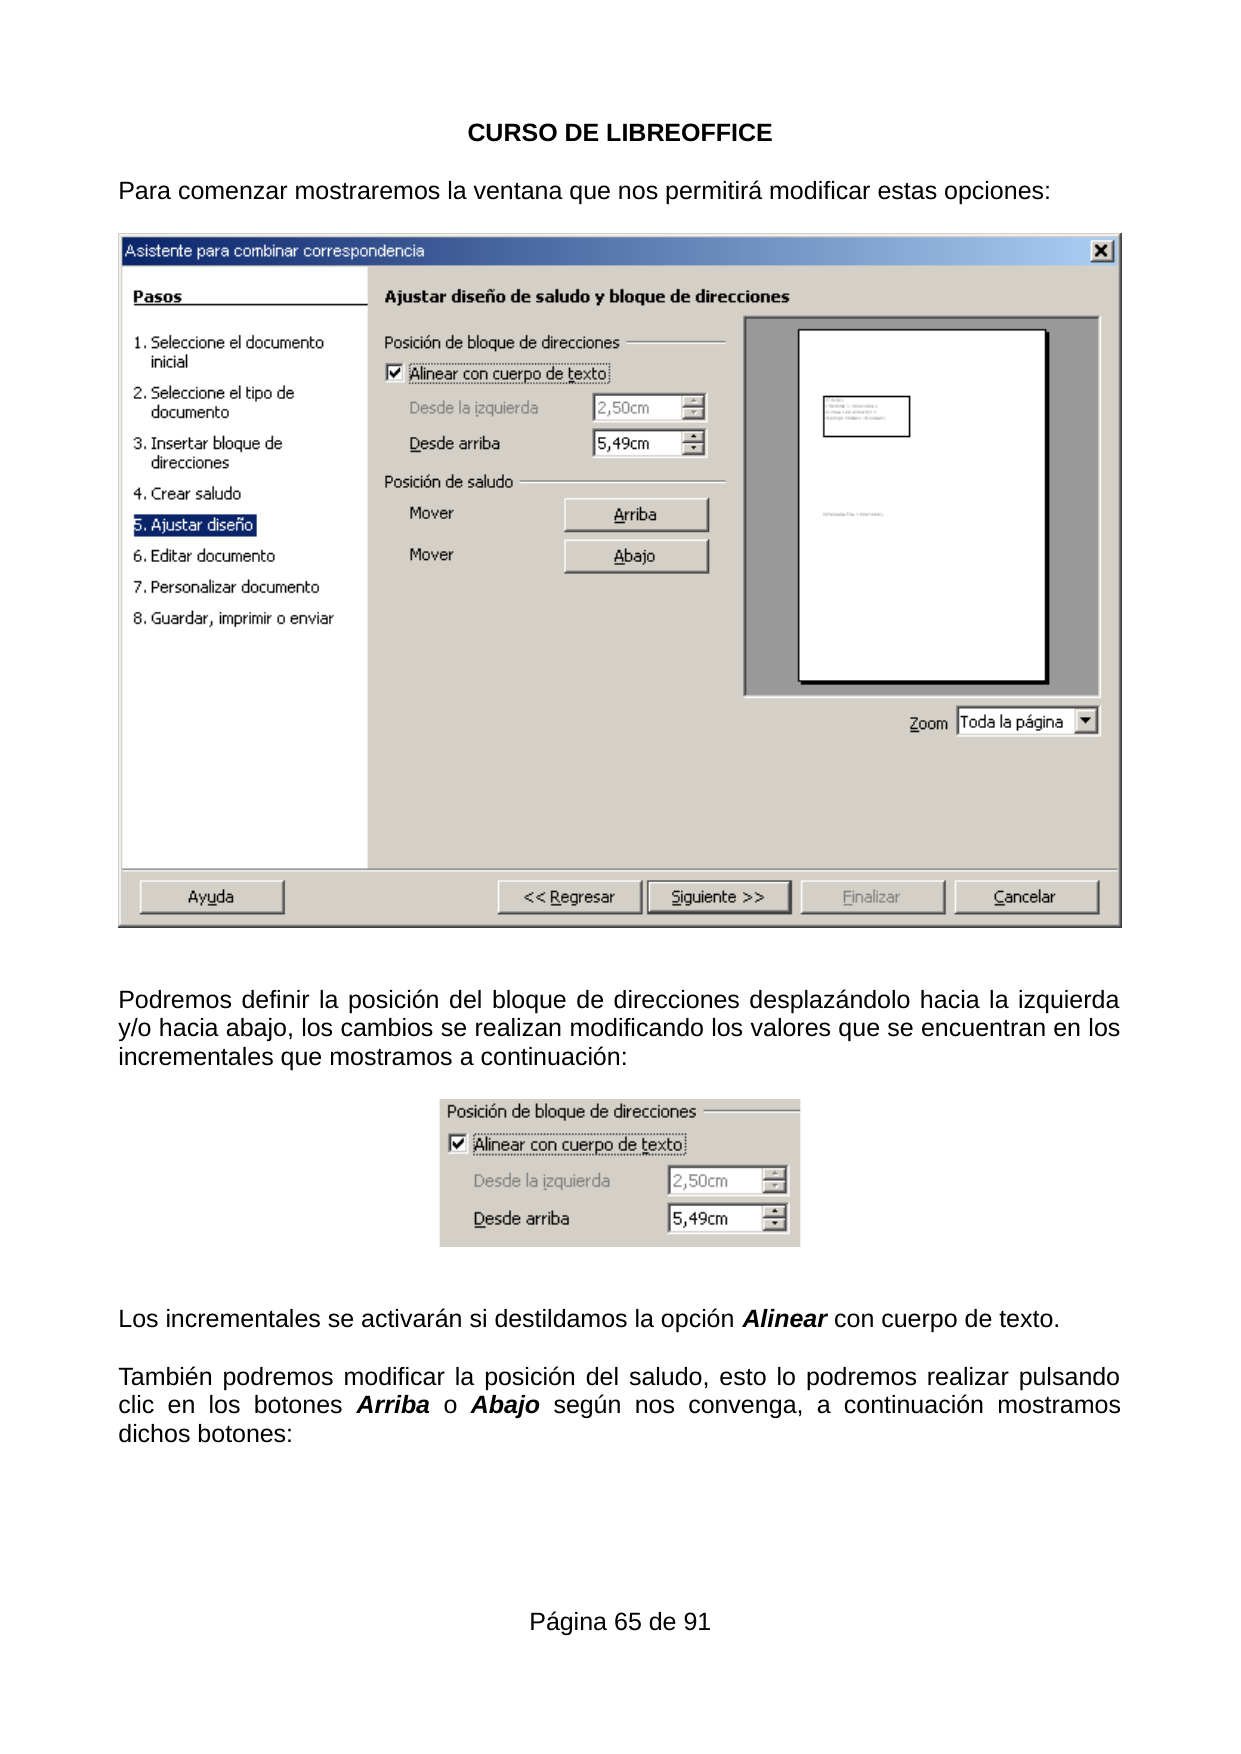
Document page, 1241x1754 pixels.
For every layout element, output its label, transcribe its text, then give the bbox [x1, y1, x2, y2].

text Podremos definir la posición del bloque de direcciones desplazándolo hacia la izquierda y/o hacia abajo, los cambios se realizan modificando los valores que se encuentran en los incrementales que mostramos a continuación: [118, 985, 1122, 1071]
text También podremos modificar la posición del saludo, esto lo podremos realizar pulsando clic en los botones Arriba o Abajo según nos convenga, a continuación mostramos dichos botones: [118, 1362, 1122, 1448]
text Los incrementales se activarán si destildamos la opción Alinear con cuerpo de texto. [118, 1304, 1122, 1333]
picture [439, 1099, 801, 1247]
text Para comenzar mostraremos la ventana que nos permitirá modificar estas opciones: [118, 176, 1122, 205]
picture [118, 233, 1122, 928]
